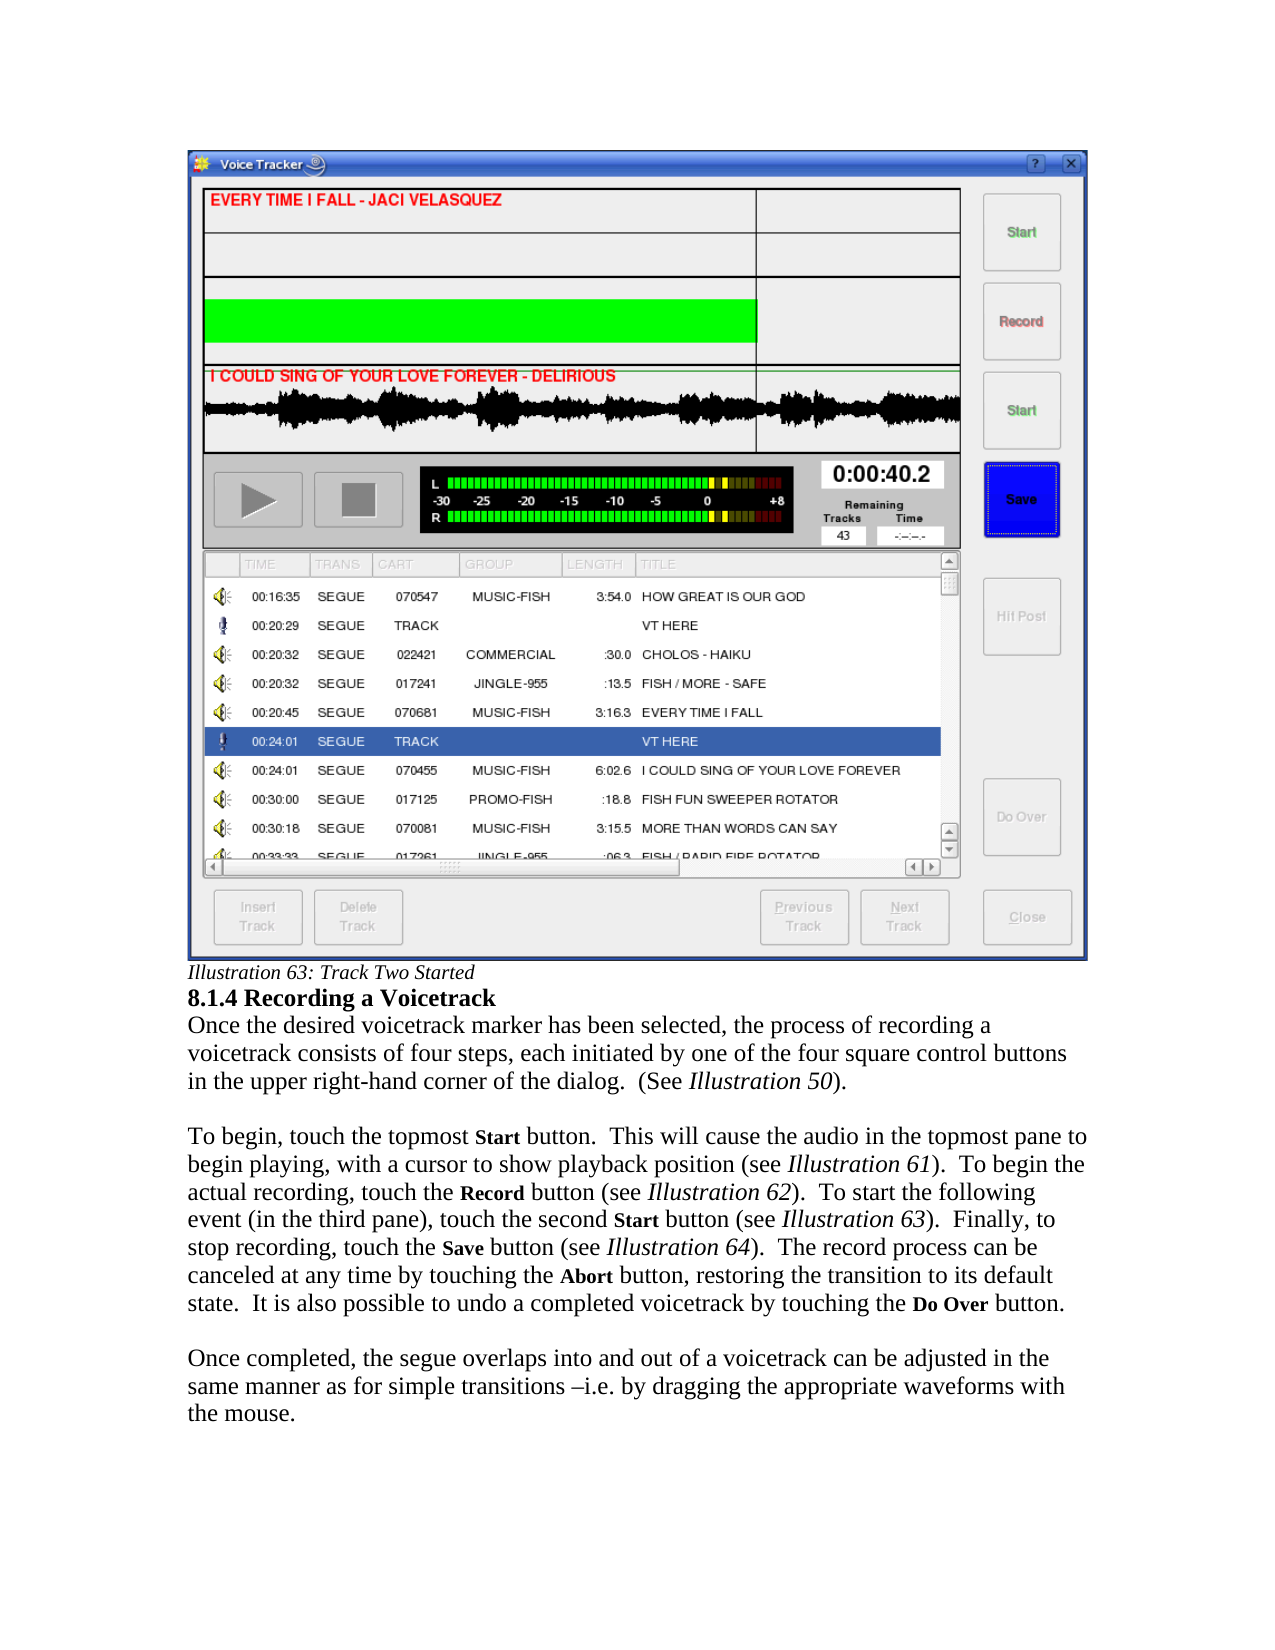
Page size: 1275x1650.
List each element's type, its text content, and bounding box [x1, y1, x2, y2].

text state. It is also possible to undo a completed voicetrack by touching the Do Over button. [187, 1289, 1087, 1316]
text Illustration 63: Track Two Started [187, 961, 1087, 984]
text Once the desired voicetrack marker has been selected, the process of recording a voicetrack consists of four steps, each initiated by one of the four square control buttons in the upper right-hand corner of the dialog. (See Illustration 50). [187, 1012, 1087, 1095]
text To begin, touch the topmost Start button. This will cause the audio in the topmost pane to begin playing, with a cursor to show playback position (see Illustration 61). To begin the actual recording, touch the Record button (see Illustration 62). To start the following event (in the third pane), touch the second Start button (see Illustration 63). Finally, to stop recording, touch the Save button (see Illustration 64). The record process can be canceled at any time by touching the Abort button, restoring the transition to its default [187, 1122, 1087, 1289]
text Once completed, the segue overlaps into and out of a voicetrack can be adjusted in the same manner as for simple transitions –i.e. by dragging the appropriate waveforms with the mouse. [187, 1344, 1087, 1427]
text 8.1.4 Recording a Voicetrack [187, 984, 1087, 1012]
picture [187, 150, 1088, 961]
